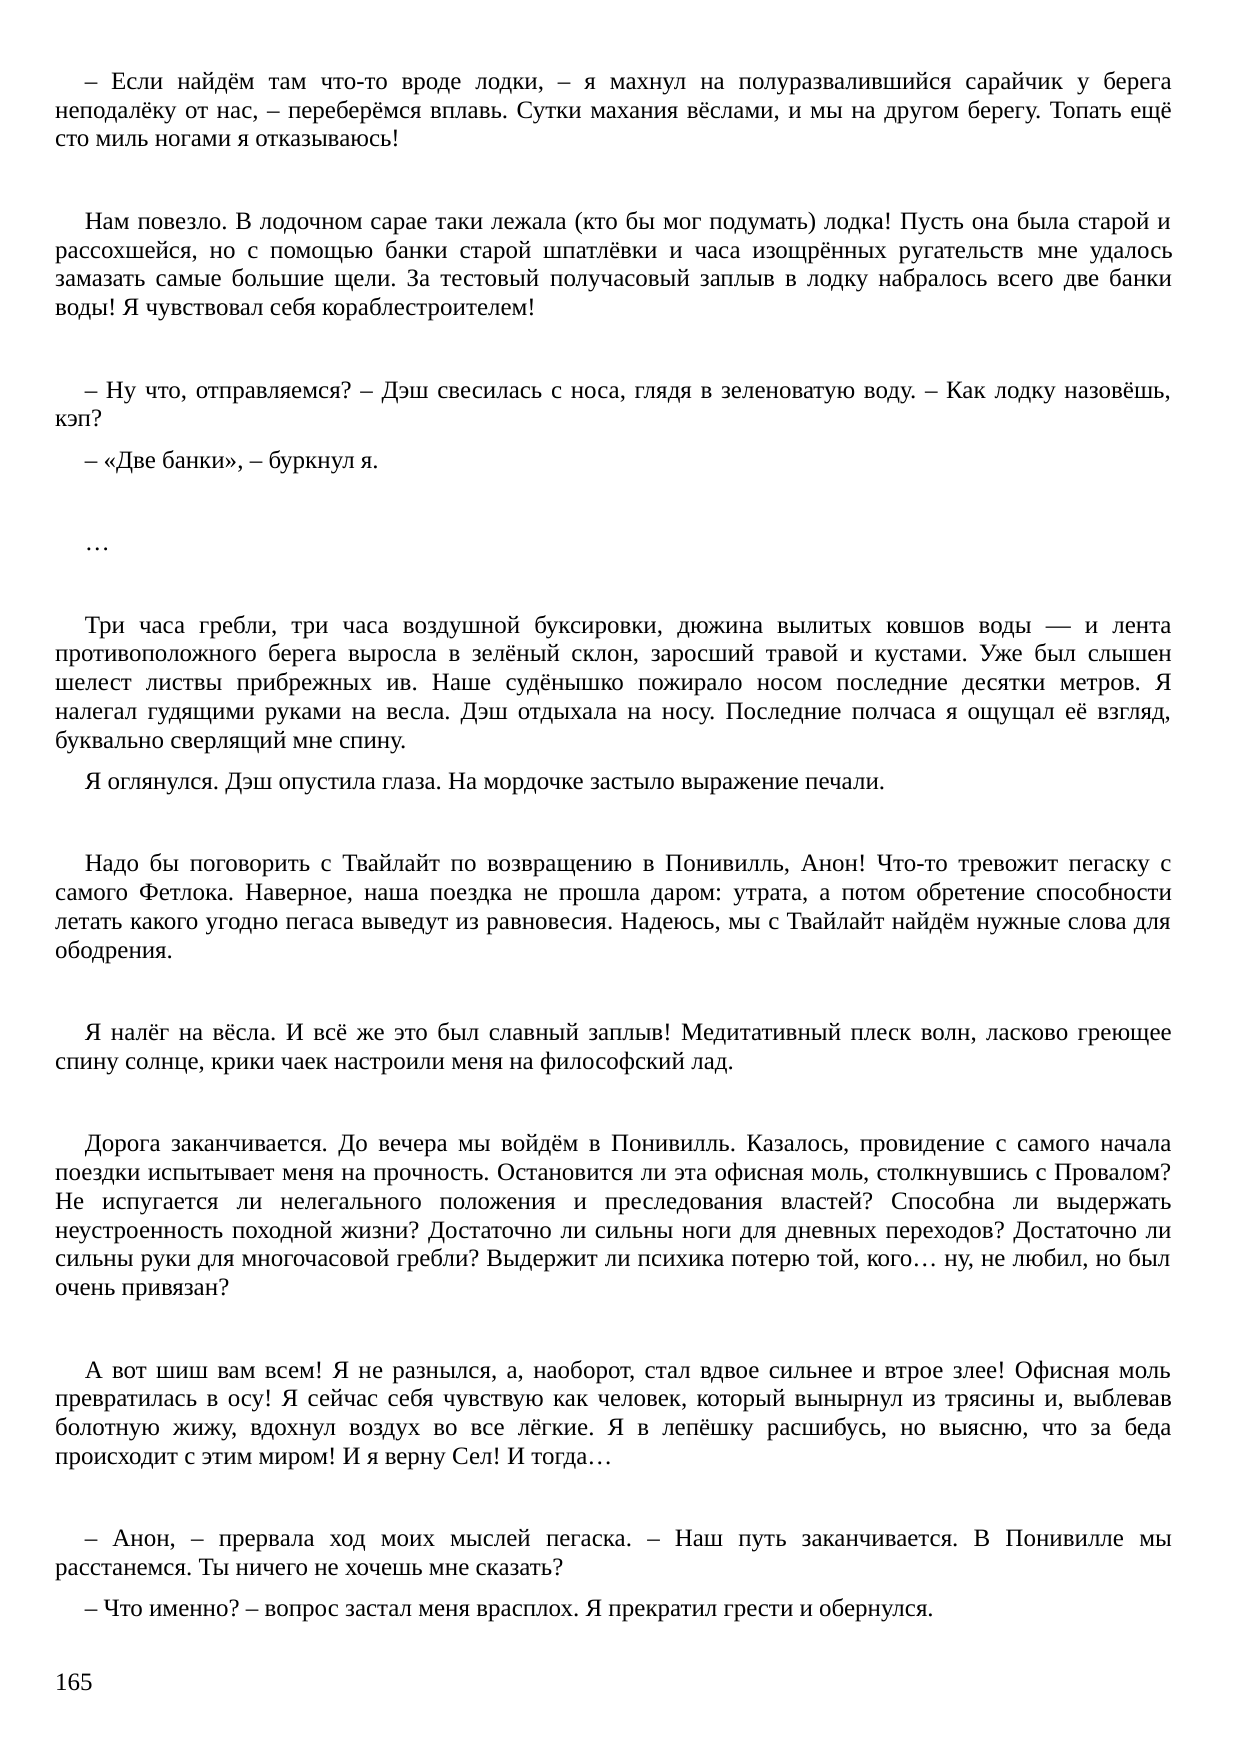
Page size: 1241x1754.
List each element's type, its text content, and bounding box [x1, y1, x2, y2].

text Три часа гребли, три часа воздушной буксировки, дюжина вылитых ковшов воды — и лента противоположного берега выросла в зелёный склон, заросший травой и кустами. Уже был слышен шелест листвы прибрежных ив. Наше судёнышко пожирало носом последние десятки метров. Я налегал гудящими руками на весла. Дэш отдыхала на носу. Последние полчаса я ощущал её взгляд, буквально сверлящий мне спину. [55, 610, 1173, 753]
text Я оглянулся. Дэш опустила глаза. На мордочке застыло выражение печали. [55, 766, 1173, 795]
text Нам повезло. В лодочном сарае таки лежала (кто бы мог подумать) лодка! Пусть она была старой и рассохшейся, но с помощью банки старой шпатлёвки и часа изощрённых ругательств мне удалось замазать самые большие щели. За тестовый получасовый заплыв в лодку набралось всего две банки воды! Я чувствовал себя кораблестроителем! [55, 206, 1173, 321]
text Надо бы поговорить с Твайлайт по возвращению в Понивилль, Анон! Что-то тревожит пегаску с самого Фетлока. Наверное, наша поездка не прошла даром: утрата, а потом обретение способности летать какого угодно пегаса выведут из равновесия. Надеюсь, мы с Твайлайт найдём нужные слова для ободрения. [55, 848, 1173, 963]
text А вот шиш вам всем! Я не разнылся, а, наоборот, стал вдвое сильнее и втрое злее! Офисная моль превратилась в осу! Я сейчас себя чувствую как человек, который вынырнул из трясины и, выблевав болотную жижу, вдохнул воздух во все лёгкие. Я в лепёшку расшибусь, но выясню, что за беда происходит с этим миром! И я верну Сел! И тогда… [55, 1355, 1173, 1470]
text – Ну что, отправляемся? – Дэш свесилась с носа, глядя в зеленоватую воду. – Как лодку назовёшь, кэп? [55, 375, 1173, 432]
text – Анон, – прервала ход моих мыслей пегаска. – Наш путь заканчивается. В Понивилле мы расстанемся. Ты ничего не хочешь мне сказать? [55, 1523, 1173, 1581]
text … [55, 527, 1173, 556]
text – Если найдём там что-то вроде лодки, – я махнул на полуразвалившийся сарайчик у берега неподалёку от нас, – переберёмся вплавь. Сутки махания вёслами, и мы на другом берегу. Топать ещё сто миль ногами я отказываюсь! [55, 66, 1173, 152]
text – «Две банки», – буркнул я. [55, 445, 1173, 473]
text – Что именно? – вопрос застал меня врасплох. Я прекратил грести и обернулся. [55, 1593, 1173, 1622]
text Дорога заканчивается. До вечера мы войдём в Понивилль. Казалось, провидение с самого начала поездки испытывает меня на прочность. Остановится ли эта офисная моль, столкнувшись с Провалом? Не испугается ли нелегального положения и преследования властей? Способна ли выдержать неустроенность походной жизни? Достаточно ли сильны ноги для дневных переходов? Достаточно ли сильны руки для многочасовой гребли? Выдержит ли психика потерю той, кого… ну, не любил, но был очень привязан? [55, 1128, 1173, 1301]
text Я налёг на вёсла. И всё же это был славный заплыв! Медитативный плеск волн, ласково греющее спину солнце, крики чаек настроили меня на философский лад. [55, 1017, 1173, 1075]
